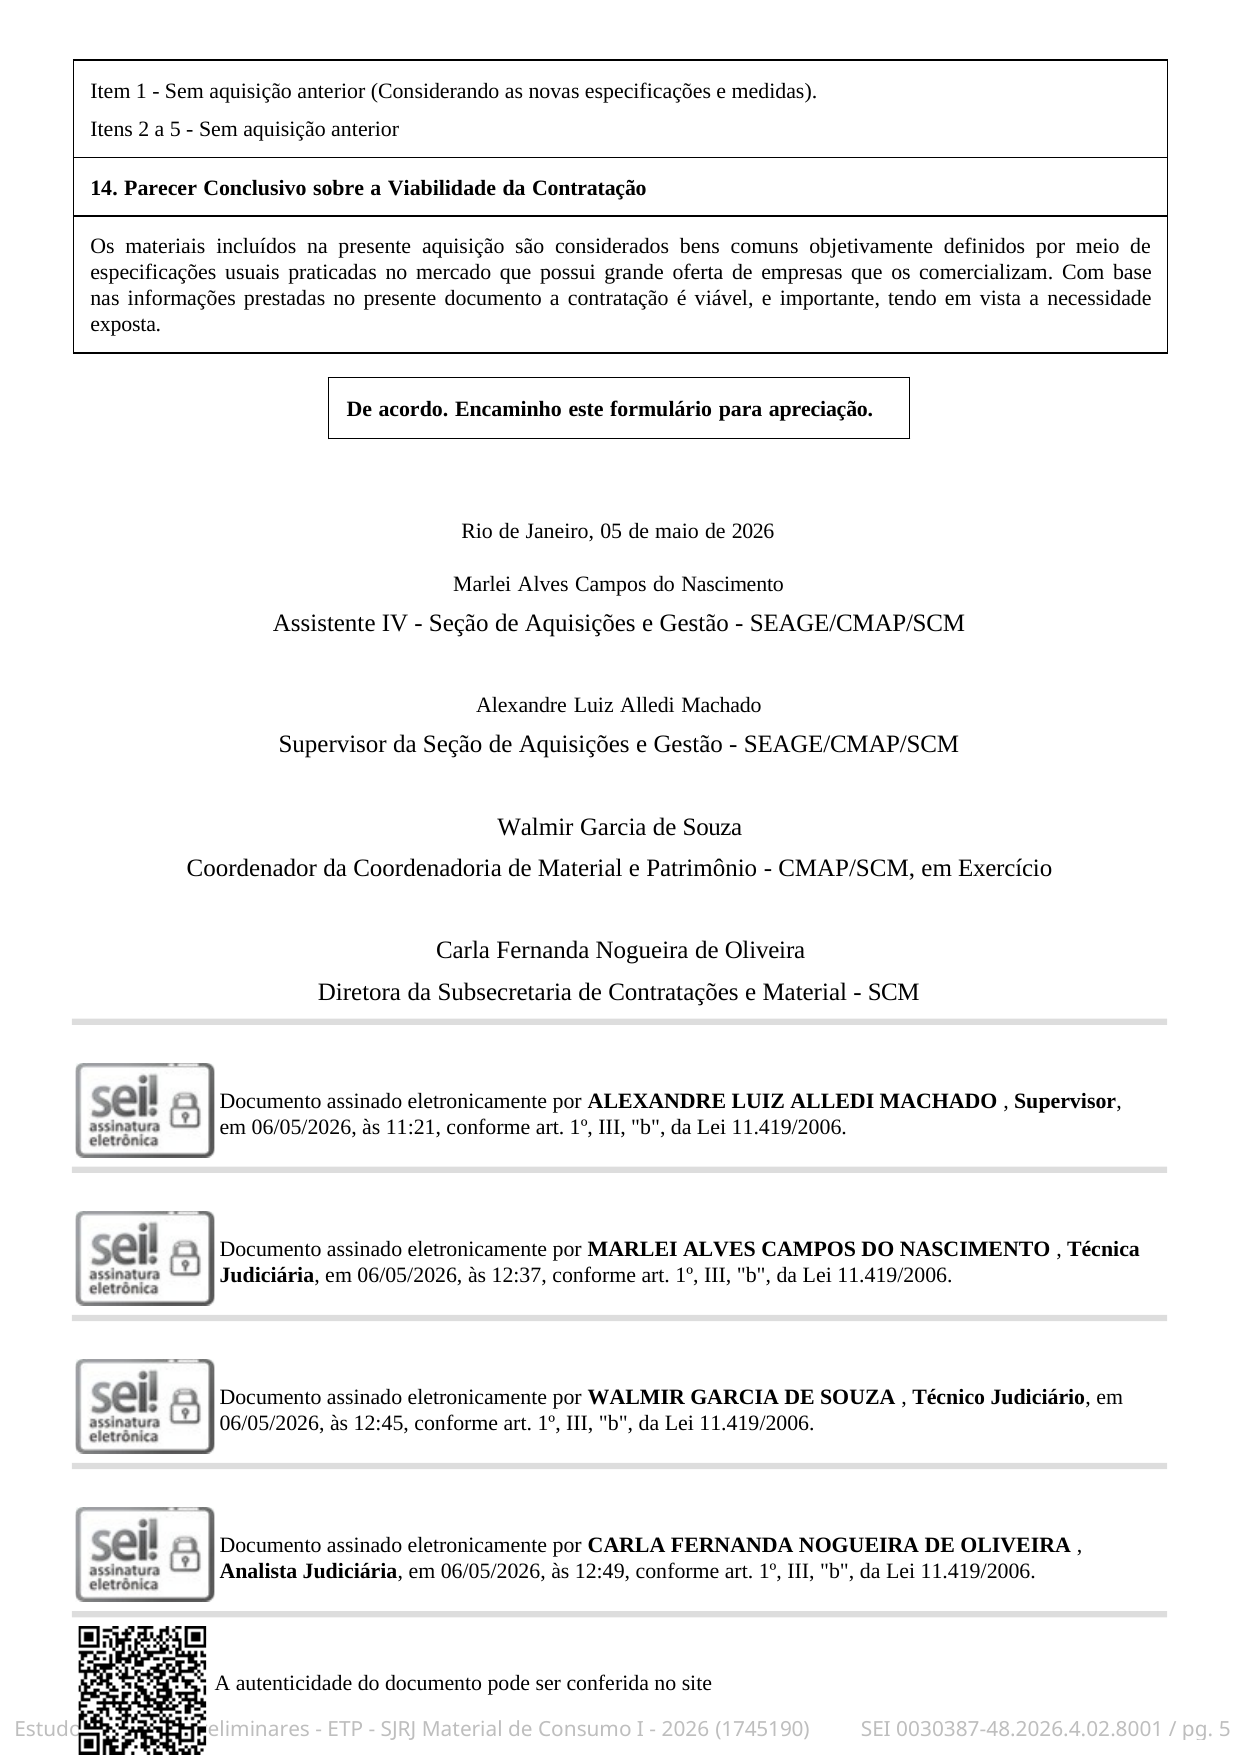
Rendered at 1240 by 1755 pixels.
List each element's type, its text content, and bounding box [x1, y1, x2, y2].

text Diretora da Subsecretaria de Contratações e Material - SCM [118, 977, 1120, 1005]
text Documento assinado eletronicamente por ALEXANDRE LUIZ ALLEDI MACHADO , Supervisor, em 06/05/2026, às 11:21, conforme art. 1º, III, "b", da Lei 11.419/2006. [219, 1088, 1146, 1139]
text Documento assinado eletronicamente por CARLA FERNANDA NOGUEIRA DE OLIVEIRA , Analista Judiciária, em 06/05/2026, às 12:49, conforme art. 1º, III, "b", da Lei 11.419/2006. [219, 1532, 1150, 1583]
text Carla Fernanda Nogueira de Oliveira [118, 935, 1123, 964]
text A autenticidade do documento pode ser conferida no site [214, 1670, 1121, 1696]
text Assistente IV - Seção de Aquisições e Gestão - SEAGE/CMAP/SCM [118, 608, 1120, 636]
text De acordo. Encaminho este formulário para apreciação. [346, 396, 909, 421]
text Marlei Alves Campos do Nascimento [118, 571, 1119, 596]
text Rio de Janeiro, 05 de maio de 2026 [118, 518, 1117, 543]
text Alexandre Luiz Alledi Machado [118, 692, 1119, 717]
text Supervisor da Seção de Aquisições e Gestão - SEAGE/CMAP/SCM [118, 729, 1119, 758]
table_cell Os materiais incluídos na presente aquisição são considerados bens comuns objetivamente definidos por meio de especificações usuais praticadas no mercado que possui grande oferta de empresas que os comercializam. Com base nas informações prestadas no presente documento a contratação é viável, e importante, tendo em vista a necessidade exposta. [74, 217, 1167, 352]
text Coordenador da Coordenadoria de Material e Patrimônio - CMAP/SCM, em Exercício [118, 853, 1121, 882]
text Walmir Garcia de Souza [118, 812, 1121, 840]
table_header Item 1 - Sem aquisição anterior (Considerando as novas especificações e medidas). Itens 2 a 5 - Sem aquisição anterior [74, 61, 1167, 157]
text Documento assinado eletronicamente por MARLEI ALVES CAMPOS DO NASCIMENTO , Técnica Judiciária, em 06/05/2026, às 12:37, conforme art. 1º, III, "b", da Lei 11.419/2006. [219, 1236, 1181, 1287]
text Documento assinado eletronicamente por WALMIR GARCIA DE SOUZA , Técnico Judiciário, em 06/05/2026, às 12:45, conforme art. 1º, III, "b", da Lei 11.419/2006. [219, 1384, 1181, 1435]
table_cell 14. Parecer Conclusivo sobre a Viabilidade da Contratação [74, 158, 1167, 215]
